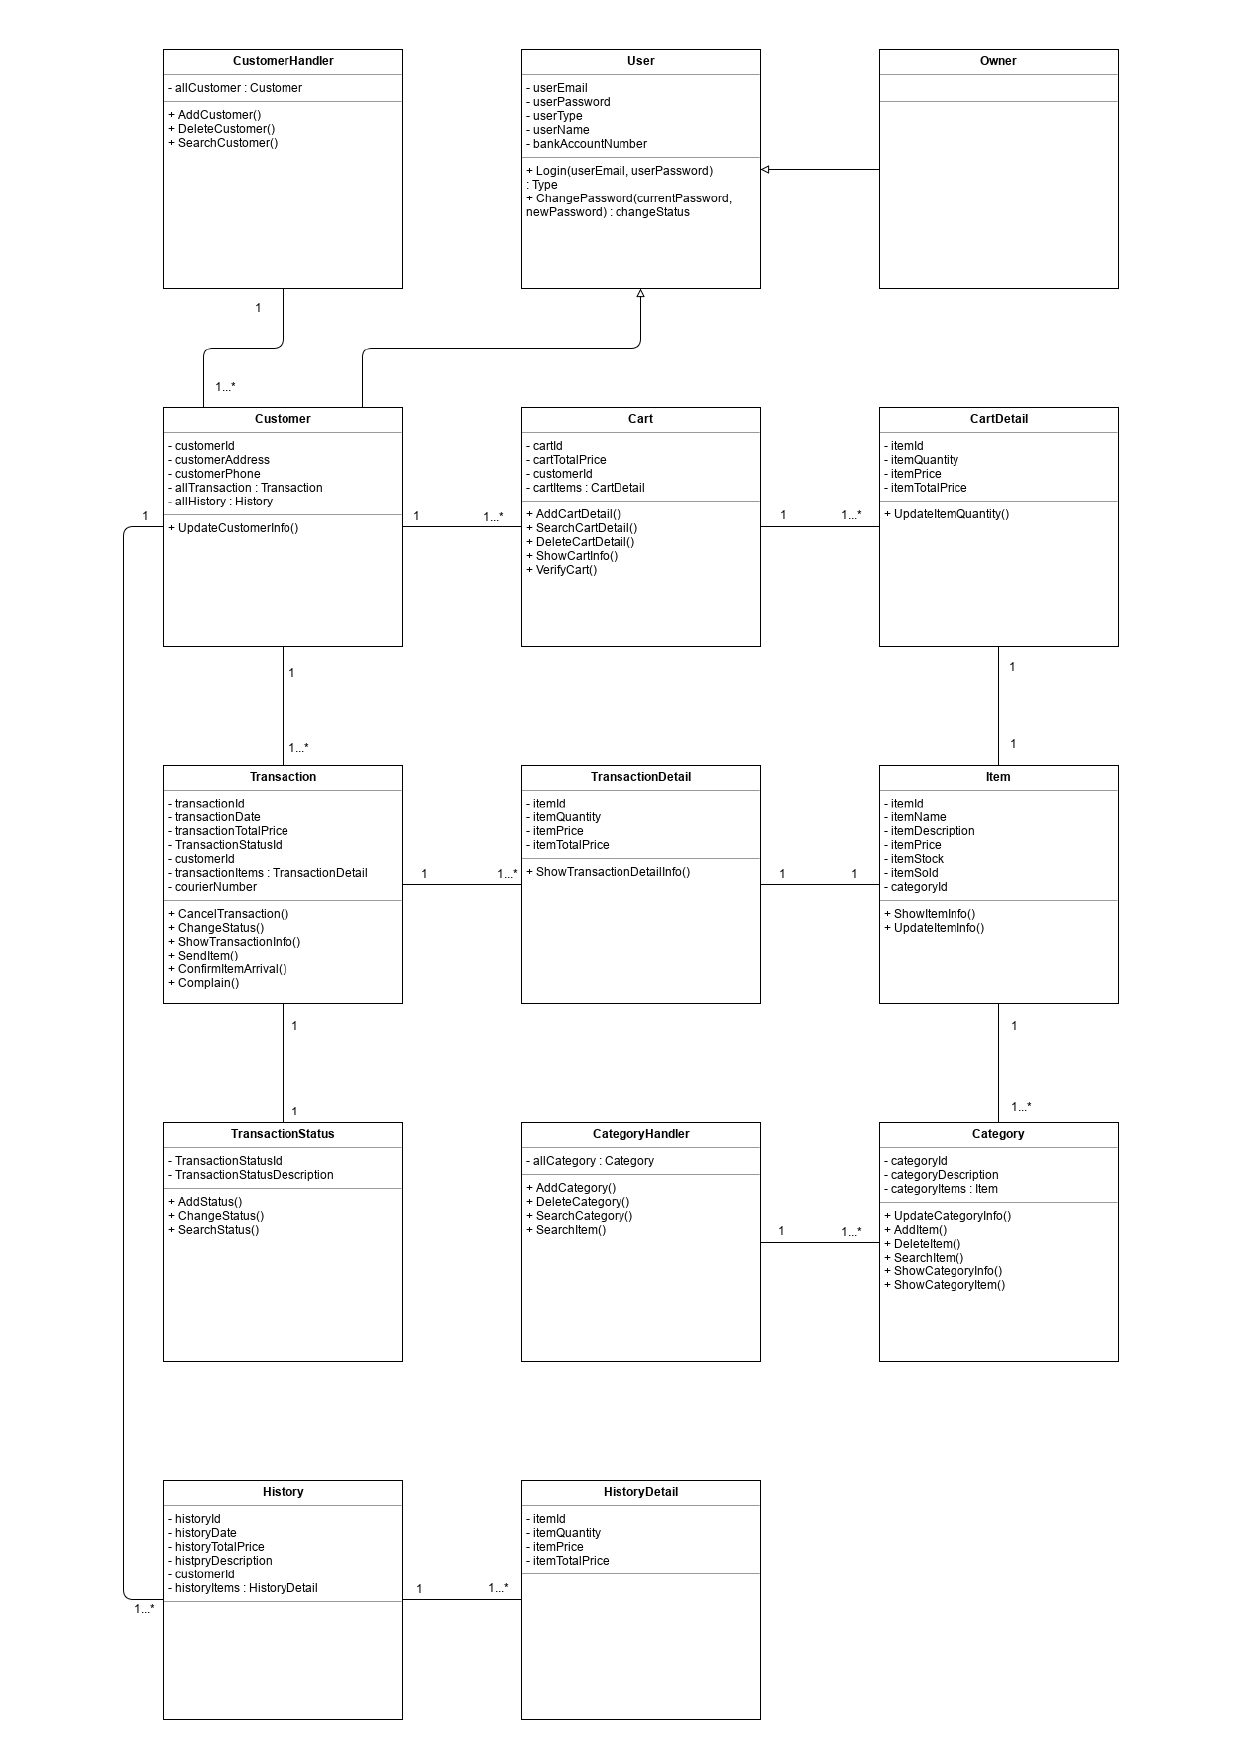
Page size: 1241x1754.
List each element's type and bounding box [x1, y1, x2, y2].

picture [118, 44, 1123, 1724]
